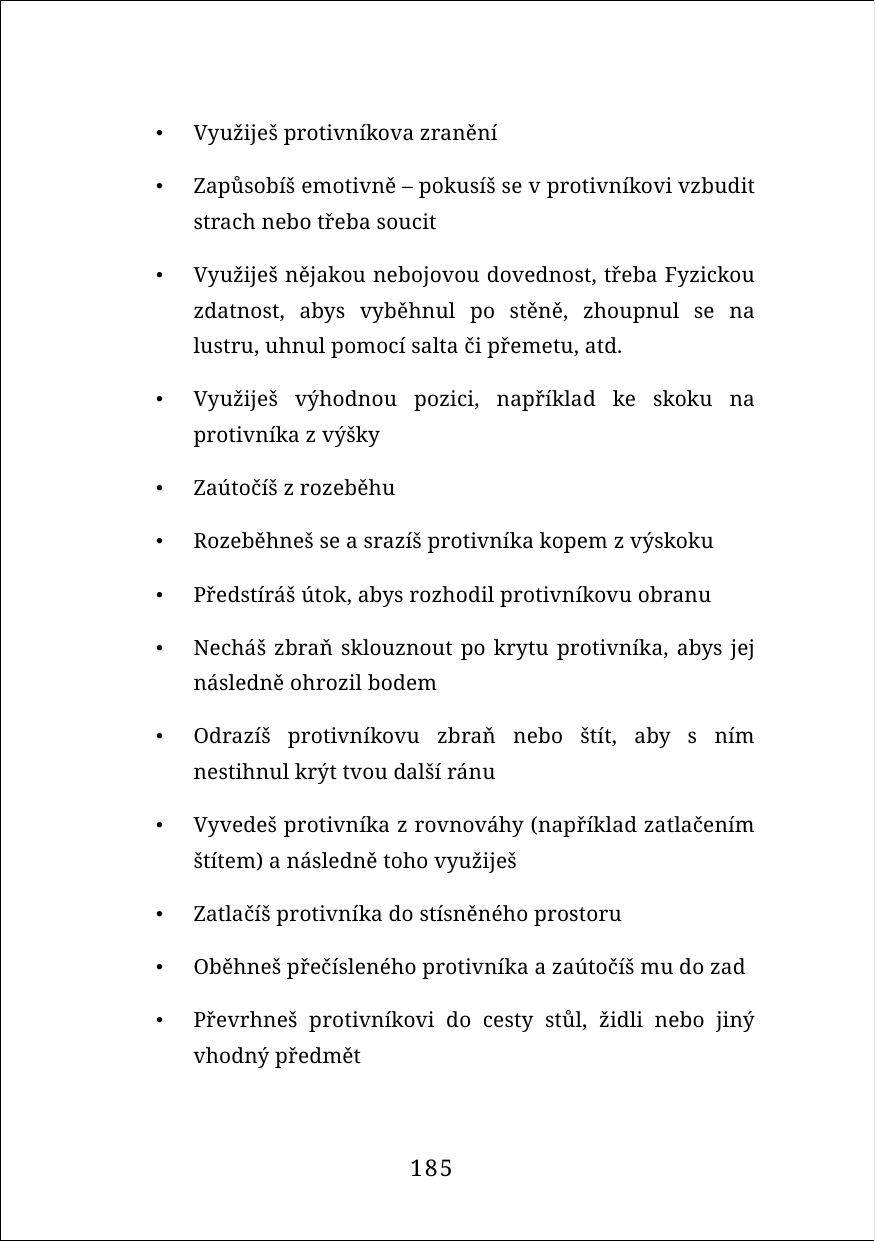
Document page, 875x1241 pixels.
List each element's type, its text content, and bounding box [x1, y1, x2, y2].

list Zapůsobíš emotivně – pokusíš se v protivníkovi vzbudit strach nebo třeba soucit [156, 171, 756, 235]
list Zaútočíš z rozeběhu [156, 473, 756, 502]
list Předstíráš útok, abys rozhodil protivníkovu obranu [156, 580, 756, 608]
list Využiješ nějakou nebojovou dovednost, třeba Fyzickou zdatnost, abys vyběhnul po stěně, zhoupnul se na lustru, uhnul pomocí salta či přemetu, atd. [156, 260, 756, 360]
list Využiješ protivníkova zranění [156, 118, 756, 147]
list Využiješ výhodnou pozici, například ke skoku na protivníka z výšky [156, 384, 756, 448]
list Necháš zbraň sklouznout po krytu protivníka, abys jej následně ohrozil bodem [156, 633, 756, 697]
list Zatlačíš protivníka do stísněného prostoru [156, 899, 756, 928]
list Převrhneš protivníkovi do cesty stůl, židli nebo jiný vhodný předmět [156, 1006, 756, 1069]
list Vyvedeš protivníka z rovnováhy (například zatlačením štítem) a následně toho využiješ [156, 810, 756, 874]
list Rozeběhneš se a srazíš protivníka kopem z výskoku [156, 526, 756, 555]
list Odrazíš protivníkovu zbraň nebo štít, aby s ním nestihnul krýt tvou další ránu [156, 722, 756, 786]
list Oběhneš přečísleného protivníka a zaútočíš mu do zad [156, 952, 756, 981]
